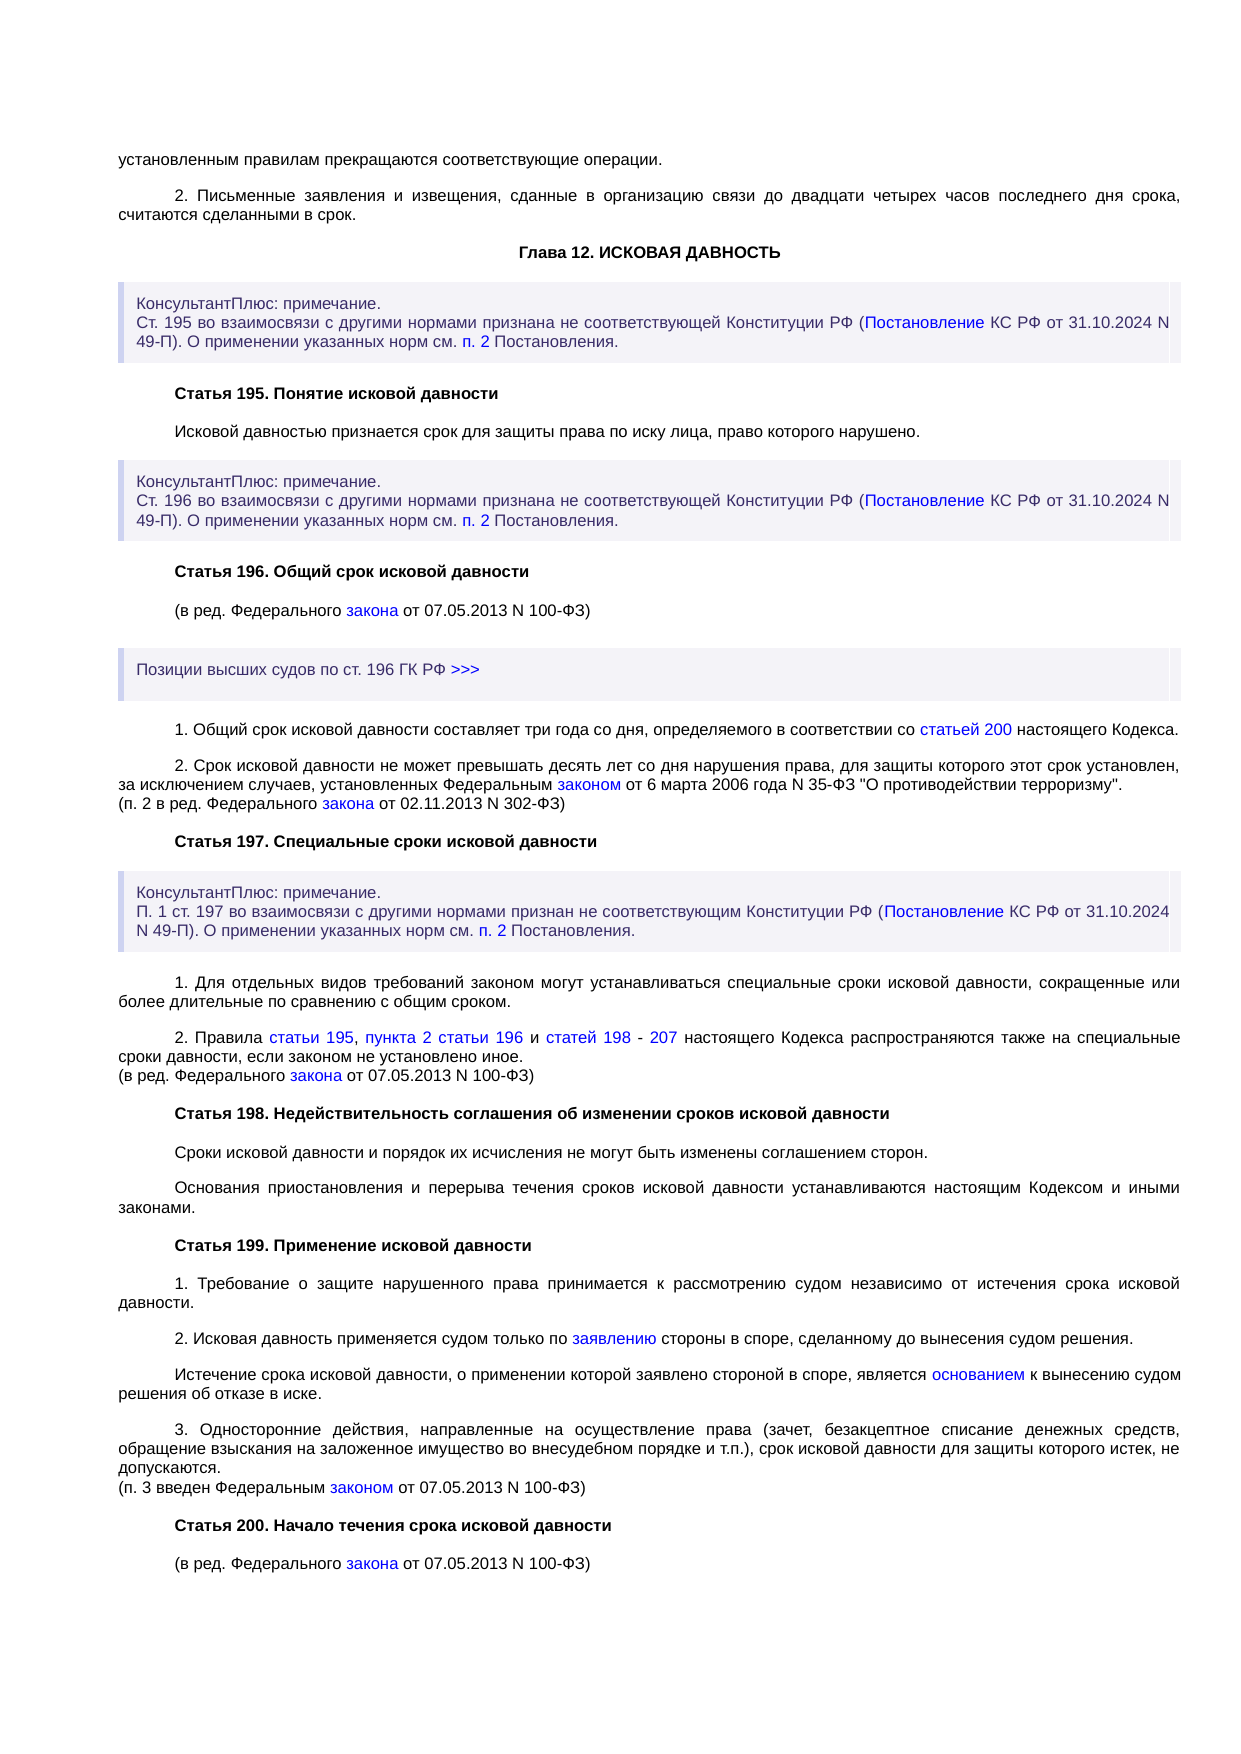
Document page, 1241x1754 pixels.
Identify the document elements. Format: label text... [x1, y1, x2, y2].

subtitle Статья 195. Понятие исковой давности [118, 383, 1181, 403]
text (п. 2 в ред. Федерального закона от 02.11.2013 N 302-ФЗ) [118, 794, 1181, 813]
text Истечение срока исковой давности, о применении которой заявлено стороной в споре, является основанием к вынесению судом решения об отказе в иске. [118, 1365, 1181, 1403]
text (в ред. Федерального закона от 07.05.2013 N 100-ФЗ) [118, 1066, 1181, 1085]
table_header КонсультантПлюс: примечание. Ст. 195 во взаимосвязи с другими нормами признана не соответствующей Конституции РФ (Постановление КС РФ от 31.10.2024 N 49-П). О применении указанных норм см. п. 2 Постановления. [136, 282, 1169, 363]
text 1. Для отдельных видов требований законом могут устанавливаться специальные сроки исковой давности, сокращенные или более длительные по сравнению с общим сроком. [118, 972, 1181, 1011]
text (в ред. Федерального закона от 07.05.2013 N 100-ФЗ) [118, 600, 1181, 619]
table_header КонсультантПлюс: примечание. Ст. 196 во взаимосвязи с другими нормами признана не соответствующей Конституции РФ (Постановление КС РФ от 31.10.2024 N 49-П). О применении указанных норм см. п. 2 Постановления. [136, 460, 1169, 541]
subtitle Статья 200. Начало течения срока исковой давности [118, 1516, 1181, 1535]
table_header [1170, 871, 1181, 952]
table_header [1170, 648, 1181, 701]
table_header [118, 871, 124, 952]
table_header [118, 648, 124, 701]
text 1. Требование о защите нарушенного права принимается к рассмотрению судом независимо от истечения срока исковой давности. [118, 1274, 1181, 1312]
text 2. Правила статьи 195, пункта 2 статьи 196 и статей 198 - 207 настоящего Кодекса распространяются также на специальные сроки давности, если законом не установлено иное. [118, 1027, 1181, 1066]
table_header [124, 871, 136, 952]
table_header [1170, 282, 1181, 363]
text (п. 3 введен Федеральным законом от 07.05.2013 N 100-ФЗ) [118, 1477, 1181, 1497]
table_header [124, 282, 136, 363]
table_header КонсультантПлюс: примечание. П. 1 ст. 197 во взаимосвязи с другими нормами признан не соответствующим Конституции РФ (Постановление КС РФ от 31.10.2024 N 49-П). О применении указанных норм см. п. 2 Постановления. [136, 871, 1169, 952]
text 1. Общий срок исковой давности составляет три года со дня, определяемого в соответствии со статьей 200 настоящего Кодекса. [118, 720, 1181, 739]
table_header [118, 460, 124, 541]
text 3. Односторонние действия, направленные на осуществление права (зачет, безакцептное списание денежных средств, обращение взыскания на заложенное имущество во внесудебном порядке и т.п.), срок исковой давности для защиты которого истек, не допускаются. [118, 1420, 1181, 1477]
subtitle Статья 199. Применение исковой давности [118, 1236, 1181, 1255]
subtitle Статья 196. Общий срок исковой давности [118, 562, 1181, 581]
subtitle Статья 198. Недействительность соглашения об изменении сроков исковой давности [118, 1104, 1181, 1123]
table_header Позиции высших судов по ст. 196 ГК РФ >>> [136, 648, 1169, 701]
text Сроки исковой давности и порядок их исчисления не могут быть изменены соглашением сторон. [118, 1142, 1181, 1162]
text 2. Срок исковой давности не может превышать десять лет со дня нарушения права, для защиты которого этот срок установлен, за исключением случаев, установленных Федеральным законом от 6 марта 2006 года N 35-ФЗ "О противодействии терроризму". [118, 756, 1181, 794]
table_header [124, 648, 136, 701]
table_header [124, 460, 136, 541]
text 2. Письменные заявления и извещения, сданные в организацию связи до двадцати четырех часов последнего дня срока, считаются сделанными в срок. [118, 186, 1181, 224]
table_header [118, 282, 124, 363]
text (в ред. Федерального закона от 07.05.2013 N 100-ФЗ) [118, 1554, 1181, 1573]
subtitle Статья 197. Специальные сроки исковой давности [118, 832, 1181, 851]
text установленным правилам прекращаются соответствующие операции. [118, 150, 1181, 169]
table_header [1170, 460, 1181, 541]
text Основания приостановления и перерыва течения сроков исковой давности устанавливаются настоящим Кодексом и иными законами. [118, 1178, 1181, 1217]
text 2. Исковая давность применяется судом только по заявлению стороны в споре, сделанному до вынесения судом решения. [118, 1329, 1181, 1348]
text Исковой давностью признается срок для защиты права по иску лица, право которого нарушено. [118, 422, 1181, 441]
subtitle Глава 12. ИСКОВАЯ ДАВНОСТЬ [118, 243, 1181, 262]
